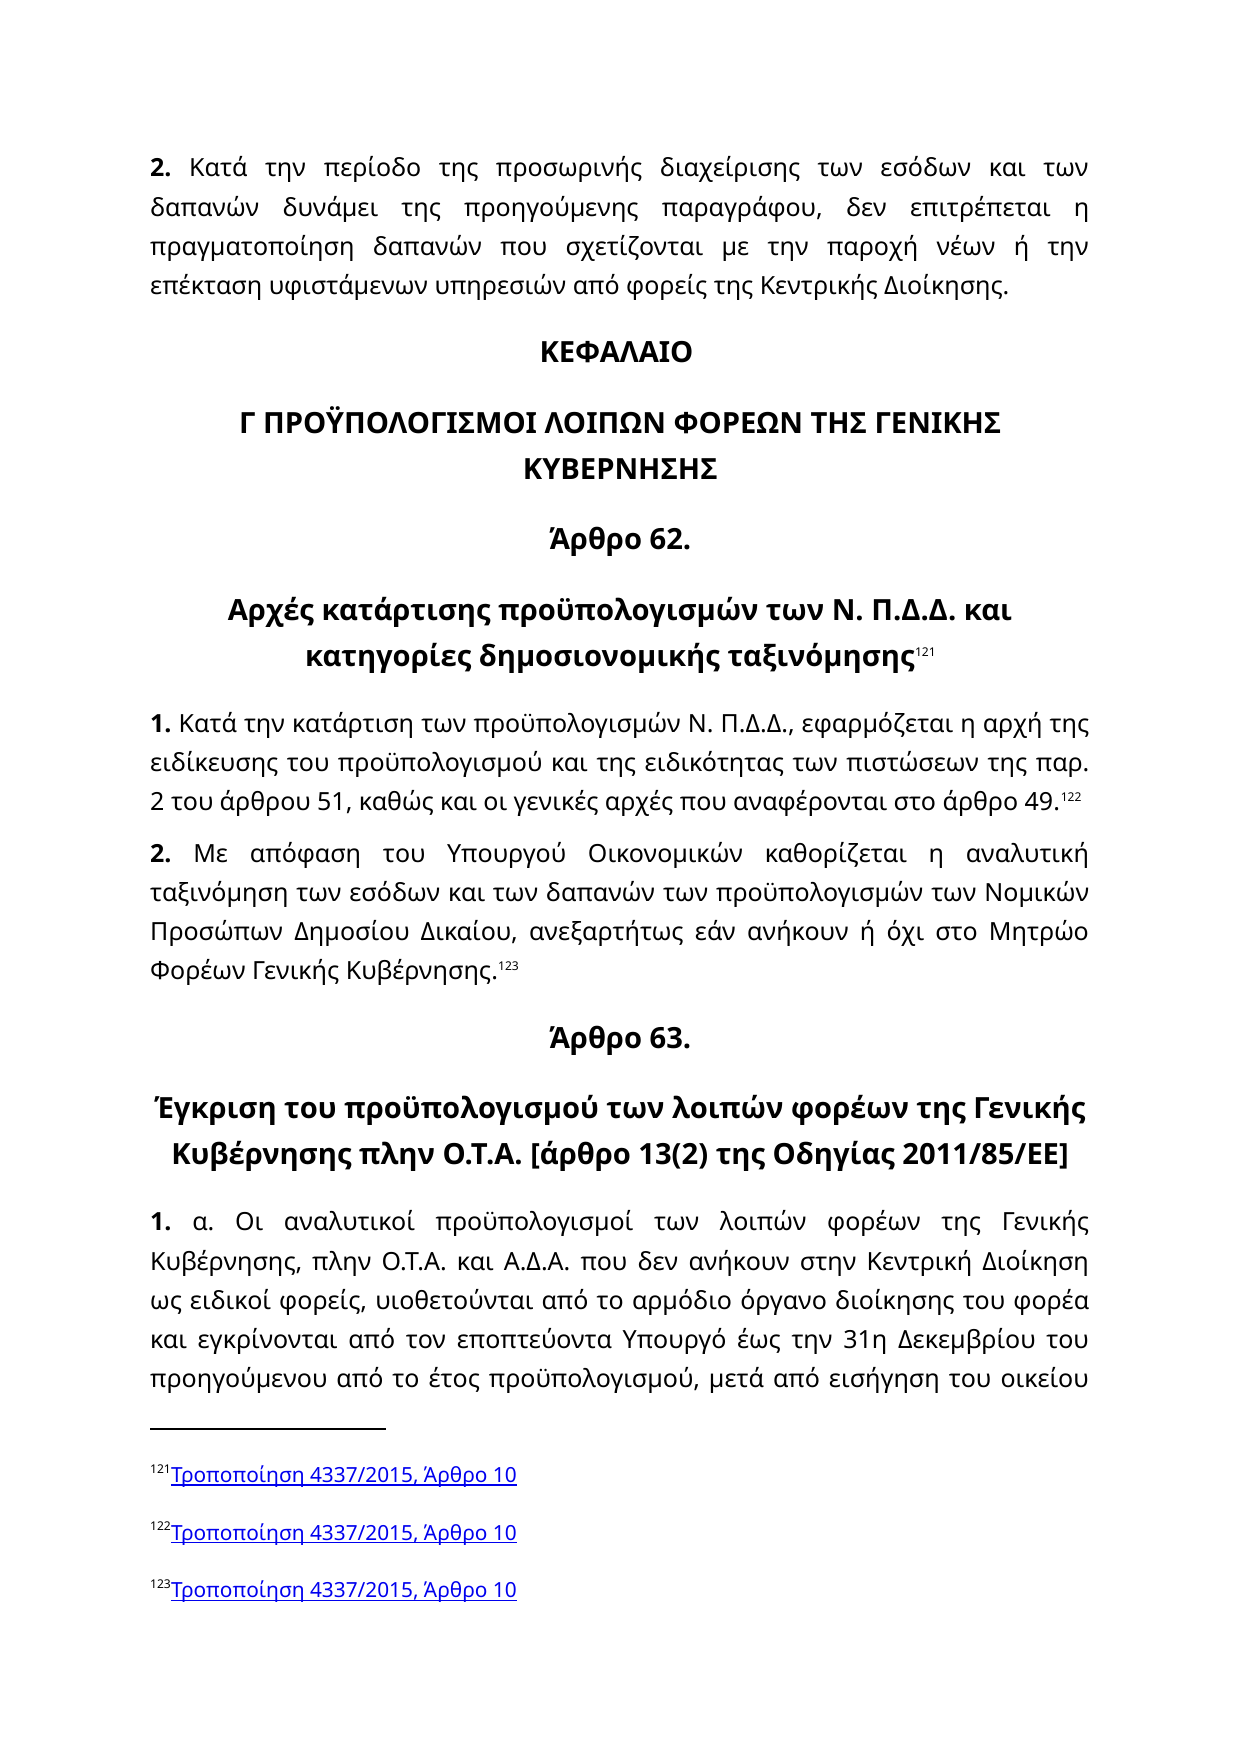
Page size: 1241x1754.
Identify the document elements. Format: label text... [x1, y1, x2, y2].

text 1. Κατά την κατάρτιση των προϋπολογισμών Ν. Π.Δ.Δ., εφαρμόζεται η αρχή της ειδίκευσης του προϋπολογισμού και της ειδικότητας των πιστώσεων της παρ. 2 του άρθρου 51, καθώς και οι γενικές αρχές που αναφέρονται στο άρθρο 49. [150, 705, 1090, 818]
subtitle Άρθρο 63. [150, 1017, 1090, 1057]
text Τροποποίηση 4337/2015, Άρθρο 10 [150, 1518, 1090, 1546]
text 1. α. Οι αναλυτικοί προϋπολογισµοί των λοιπών φορέων της Γενικής Κυβέρνησης, πλην Ο.Τ.Α. και Α.Δ.Α. που δεν ανήκουν στην Κεντρική Διοίκηση ως ειδικοί φορείς, υιοθετούνται από το αρµόδιο όργανο διοίκησης του φορέα και εγκρίνονται από τον εποπτεύοντα Υπουργό έως την 31η Δεκεµβρίου του προηγούµενου από το έτος προϋπολογισµού, µετά από εισήγηση του οικείου [150, 1204, 1090, 1395]
text Τροποποίηση 4337/2015, Άρθρο 10 [150, 1460, 1090, 1489]
subtitle Άρθρο 62. [150, 518, 1090, 558]
subtitle ΚΕΦΑΛΑΙΟ [150, 332, 1090, 371]
text 2. Με απόφαση του Υπουργού Οικονομικών καθορίζεται η αναλυτική ταξινόμηση των εσόδων και των δαπανών των προϋπολογισμών των Νομικών Προσώπων Δημοσίου Δικαίου, ανεξαρτήτως εάν ανήκουν ή όχι στο Μητρώο Φορέων Γενικής Κυβέρνησης. [150, 835, 1090, 987]
subtitle Αρχές κατάρτισης προϋπολογισμών των Ν. Π.Δ.Δ. και κατηγορίες δημοσιονομικής ταξινόμησης [150, 589, 1090, 674]
text Τροποποίηση 4337/2015, Άρθρο 10 [150, 1576, 1090, 1604]
text 2. Κατά την περίοδο της προσωρινής διαχείρισης των εσόδων και των δαπανών δυνάμει της προηγούμενης παραγράφου, δεν επιτρέπεται η πραγματοποίηση δαπανών που σχετίζονται με την παροχή νέων ή την επέκταση υφιστάμενων υπηρεσιών από φορείς της Κεντρικής Διοίκησης. [150, 150, 1090, 302]
subtitle Γ ΠΡΟΫΠΟΛΟΓΙΣΜΟΙ ΛΟΙΠΩΝ ΦΟΡΕΩΝ ΤΗΣ ΓΕΝΙΚΗΣ ΚΥΒΕΡΝΗΣΗΣ [150, 402, 1090, 488]
subtitle Έγκριση του προϋπολογισμού των λοιπών φορέων της Γενικής Κυβέρνησης πλην Ο.Τ.Α. [άρθρο 13(2) της Οδηγίας 2011/85/ΕΕ] [150, 1088, 1090, 1173]
